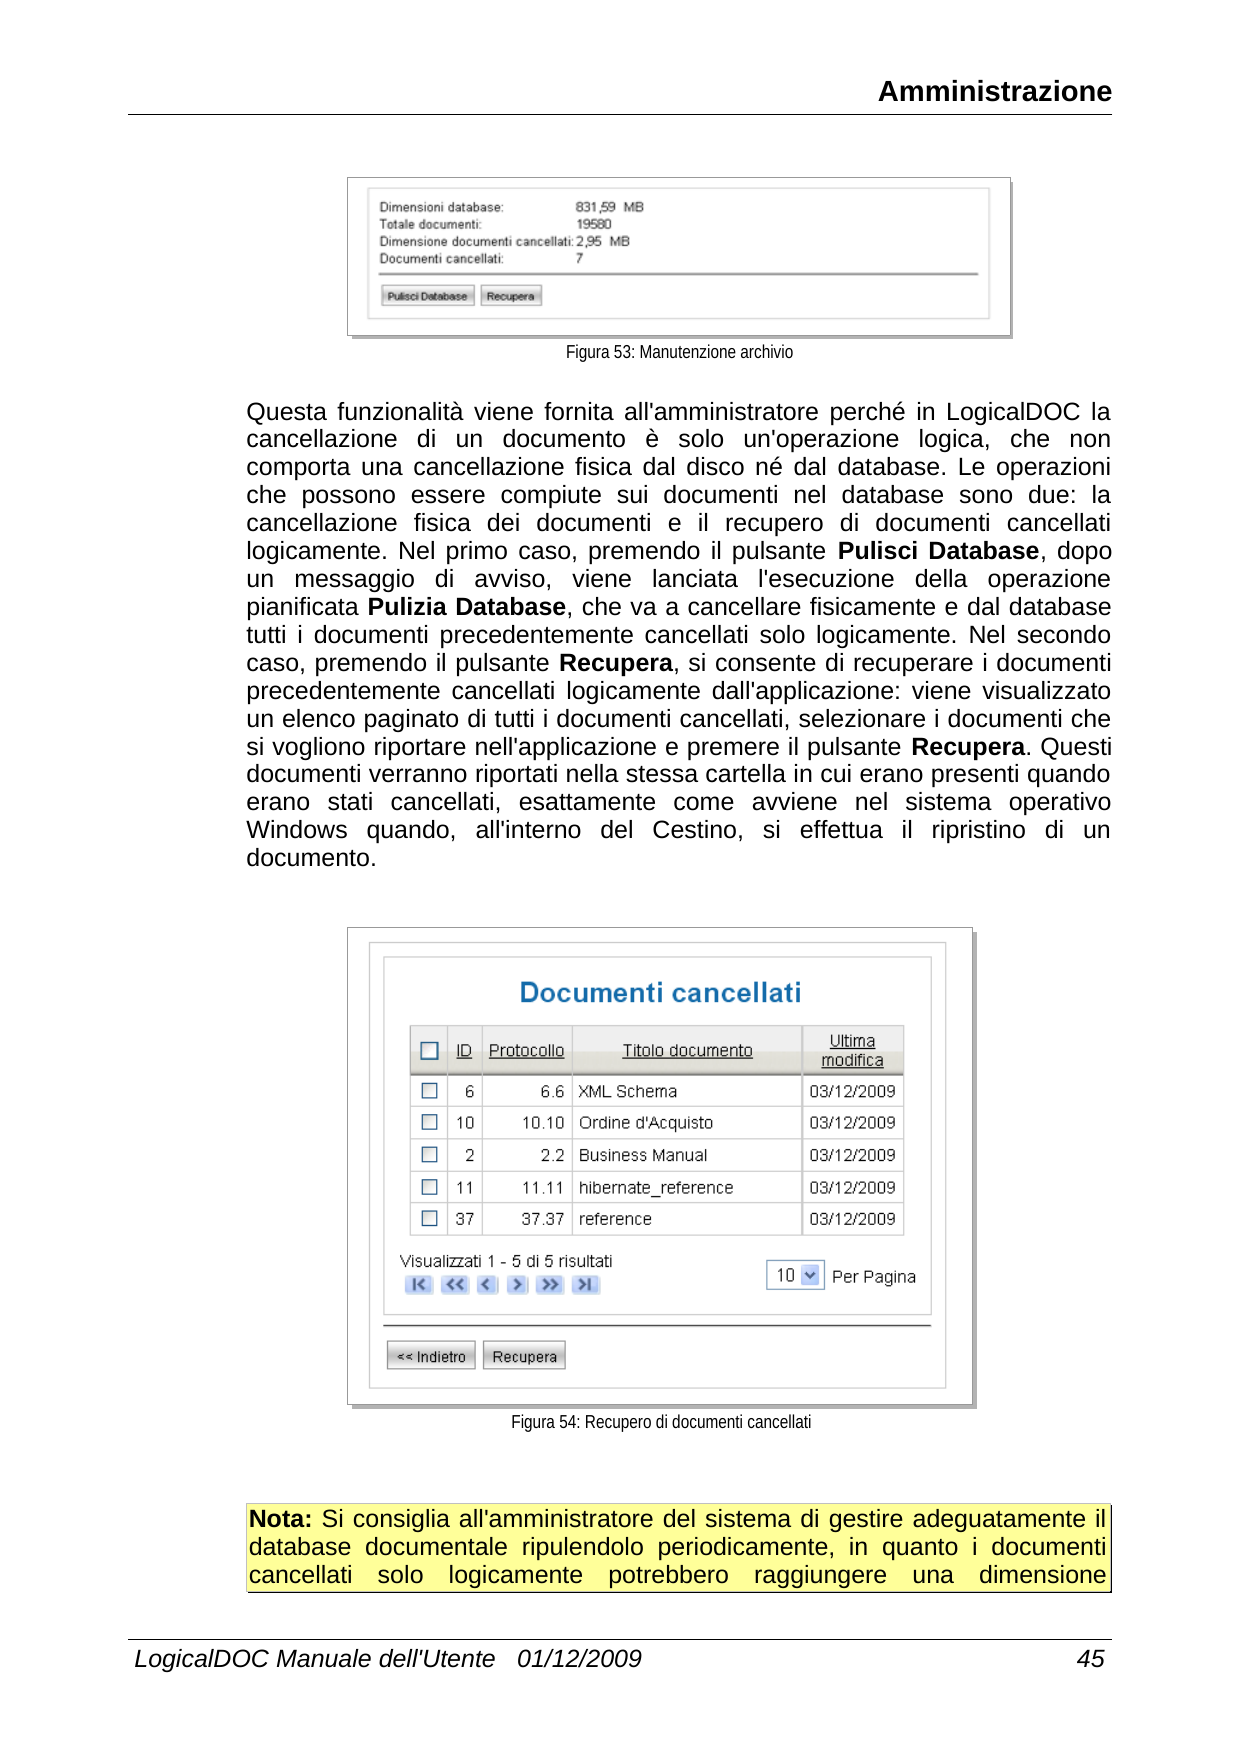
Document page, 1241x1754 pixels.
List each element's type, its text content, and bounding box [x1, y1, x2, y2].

text Figura 53: Manutenzione archivio [347, 336, 1012, 362]
text Nota: Si consiglia all'amministratore del sistema di gestire adeguatamente il database documentale ripulendolo periodicamente, in quanto i documenti cancellati solo logicamente potrebbero raggiungere una dimensione [247, 1504, 1110, 1591]
text Questa funzionalità viene fornita all'amministratore perché in LogicalDOC la cancellazione di un documento è solo un'operazione logica, che non comporta una cancellazione fisica dal disco né dal database. Le operazioni che possono essere compiute sui documenti nel database sono due: la cancellazione fisica dei documenti e il recupero di documenti cancellati logicamente. Nel primo caso, premendo il pulsante Pulisci Database, dopo un messaggio di avviso, viene lanciata l'esecuzione della operazione pianificata Pulizia Database, che va a cancellare fisicamente e dal database tutti i documenti precedentemente cancellati solo logicamente. Nel secondo caso, premendo il pulsante Recupera, si consente di recuperare i documenti precedentemente cancellati logicamente dall'applicazione: viene visualizzato un elenco paginato di tutti i documenti cancellati, selezionare i documenti che si vogliono riportare nell'applicazione e premere il pulsante Recupera. Questi documenti verranno riportati nella stessa cartella in cui erano presenti quando erano stati cancellati, esattamente come avviene nel sistema operativo Windows quando, all'interno del Cestino, si effettua il ripristino di un documento. [246, 397, 1112, 872]
picture [363, 936, 956, 1396]
text Figura 54: Recupero di documenti cancellati [347, 1405, 975, 1432]
